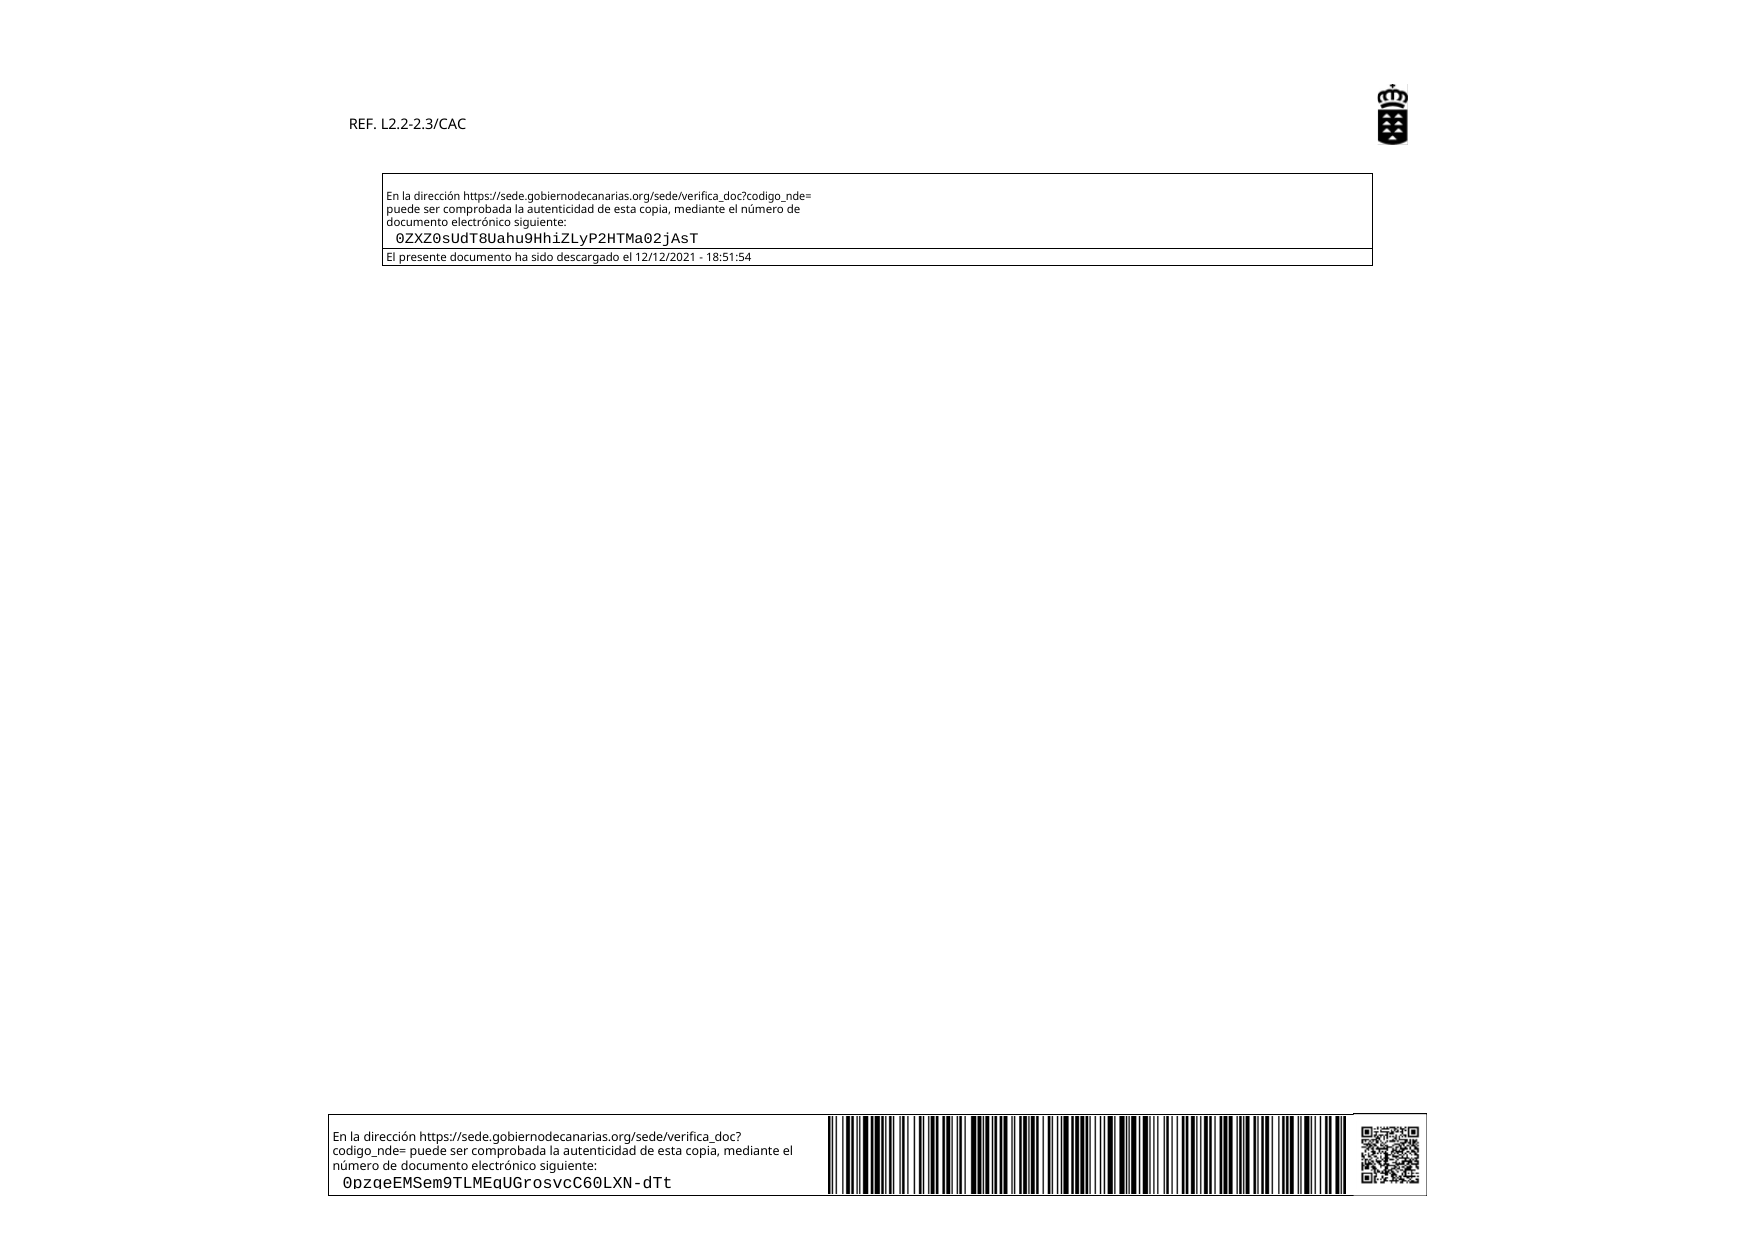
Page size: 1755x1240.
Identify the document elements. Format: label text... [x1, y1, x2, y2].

table_cell En la dirección https://sede.gobiernodecanarias.org/sede/verifica_doc?codigo_nde= puede ser comprobada la autenticidad de esta copia, mediante el número de documento electrónico siguiente: 0ZXZ0sUdT8Uahu9HhiZLyP2HTMa02jAsT [383, 174, 1372, 247]
table_cell El presente documento ha sido descargado el 12/12/2021 - 18:51:54 [383, 249, 1372, 265]
